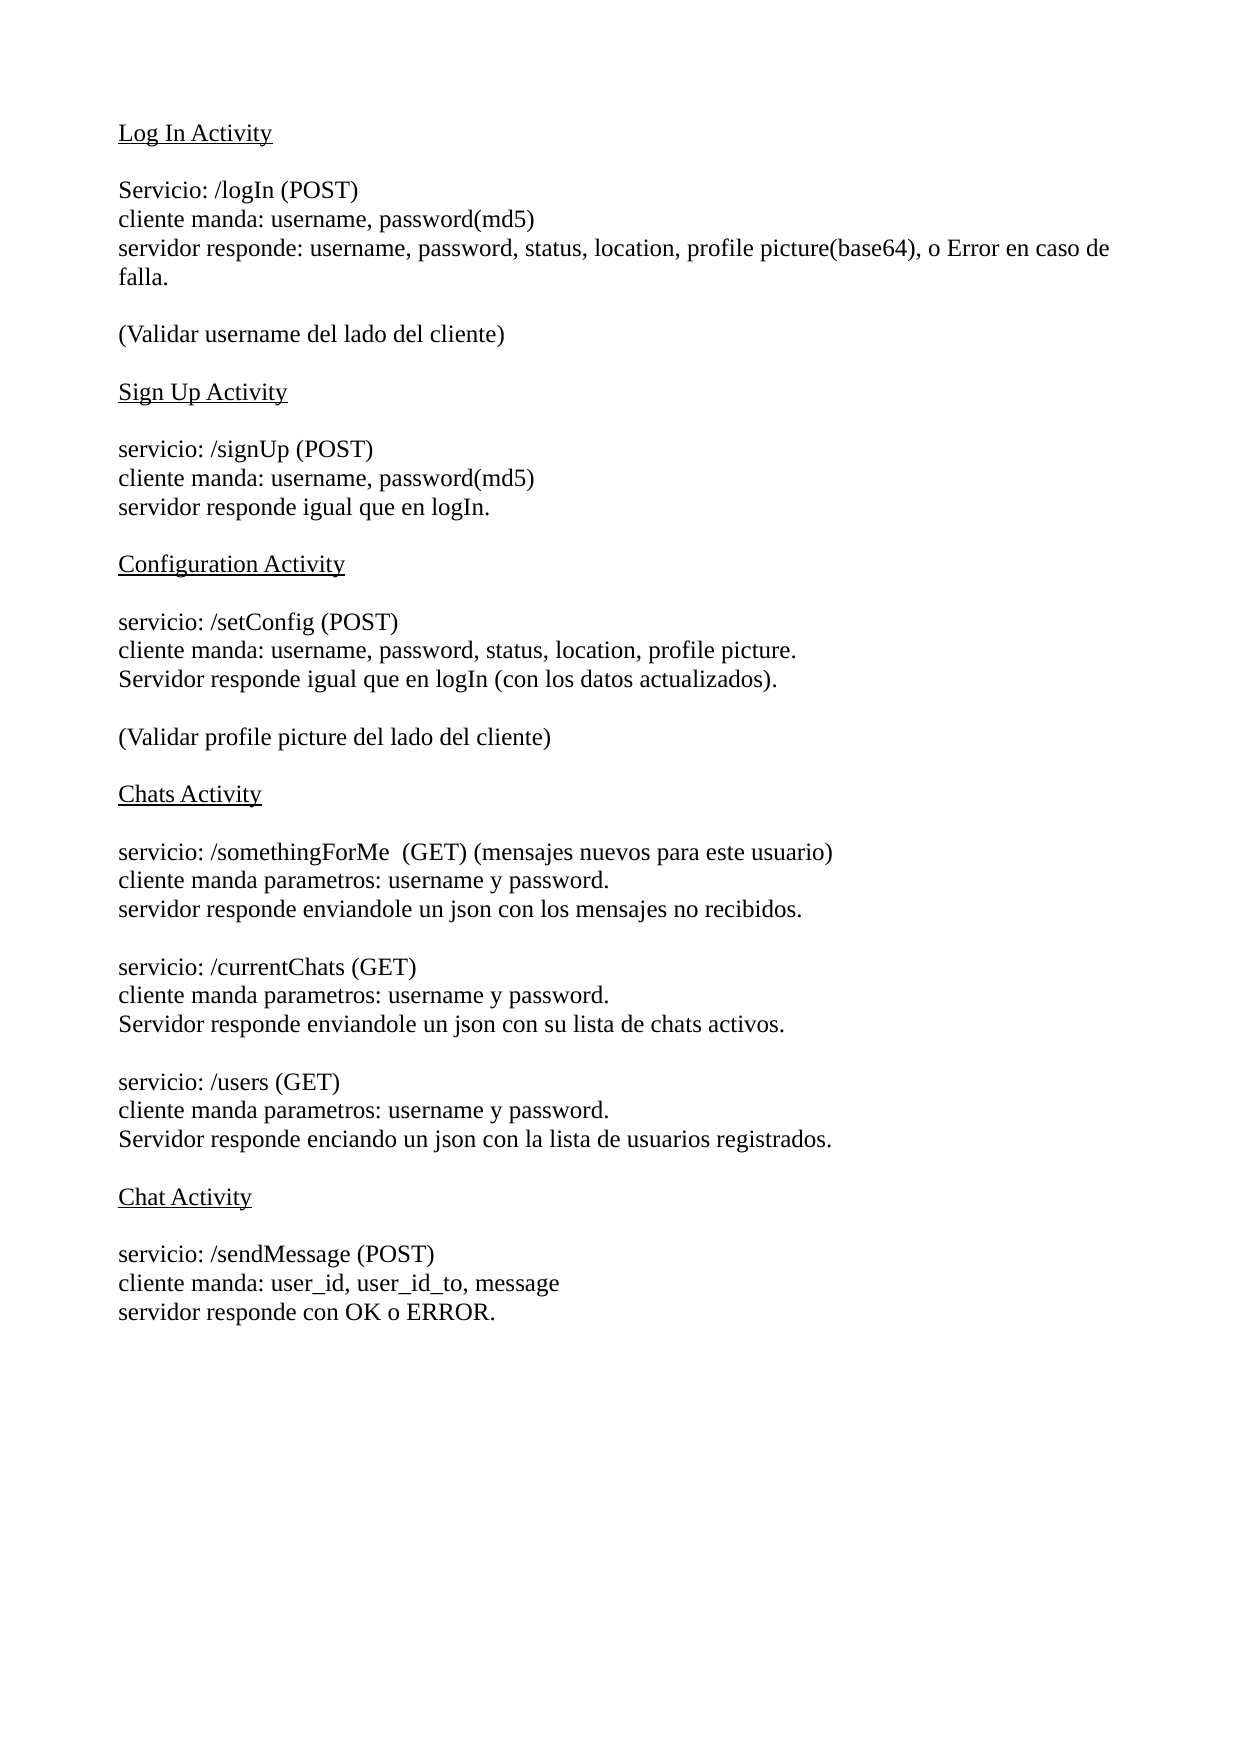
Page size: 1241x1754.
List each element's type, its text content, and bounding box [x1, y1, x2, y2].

text Servidor responde enciando un json con la lista de usuarios registrados. [118, 1124, 1122, 1153]
text Chats Activity [118, 779, 1122, 808]
text Servidor responde enviandole un json con su lista de chats activos. [118, 1009, 1122, 1038]
text Servidor responde igual que en logIn (con los datos actualizados). [118, 664, 1122, 693]
text servicio: /users (GET) [118, 1067, 1122, 1096]
text servicio: /setConfig (POST) [118, 607, 1122, 636]
text cliente manda parametros: username y password. [118, 866, 1122, 894]
text cliente manda parametros: username y password. [118, 1096, 1122, 1124]
text servidor responde igual que en logIn. [118, 492, 1122, 521]
text Configuration Activity [118, 549, 1122, 578]
text Chat Activity [118, 1182, 1122, 1211]
text (Validar profile picture del lado del cliente) [118, 722, 1122, 751]
text Sign Up Activity [118, 377, 1122, 406]
text servicio: /currentChats (GET) [118, 952, 1122, 981]
text cliente manda: username, password(md5) [118, 204, 1122, 233]
text cliente manda: username, password, status, location, profile picture. [118, 636, 1122, 664]
text servicio: /signUp (POST) [118, 434, 1122, 463]
text cliente manda parametros: username y password. [118, 981, 1122, 1009]
text servidor responde: username, password, status, location, profile picture(base64), o Error en caso de falla. [118, 233, 1122, 291]
text servicio: /sendMessage (POST) [118, 1239, 1122, 1268]
text Servicio: /logIn (POST) [118, 176, 1122, 204]
text servidor responde enviandole un json con los mensajes no recibidos. [118, 894, 1122, 923]
text servicio: /somethingForMe (GET) (mensajes nuevos para este usuario) [118, 837, 1122, 866]
text (Validar username del lado del cliente) [118, 319, 1122, 348]
text cliente manda: username, password(md5) [118, 463, 1122, 492]
text cliente manda: user_id, user_id_to, message [118, 1268, 1122, 1297]
text Log In Activity [118, 118, 1122, 147]
text servidor responde con OK o ERROR. [118, 1297, 1122, 1326]
